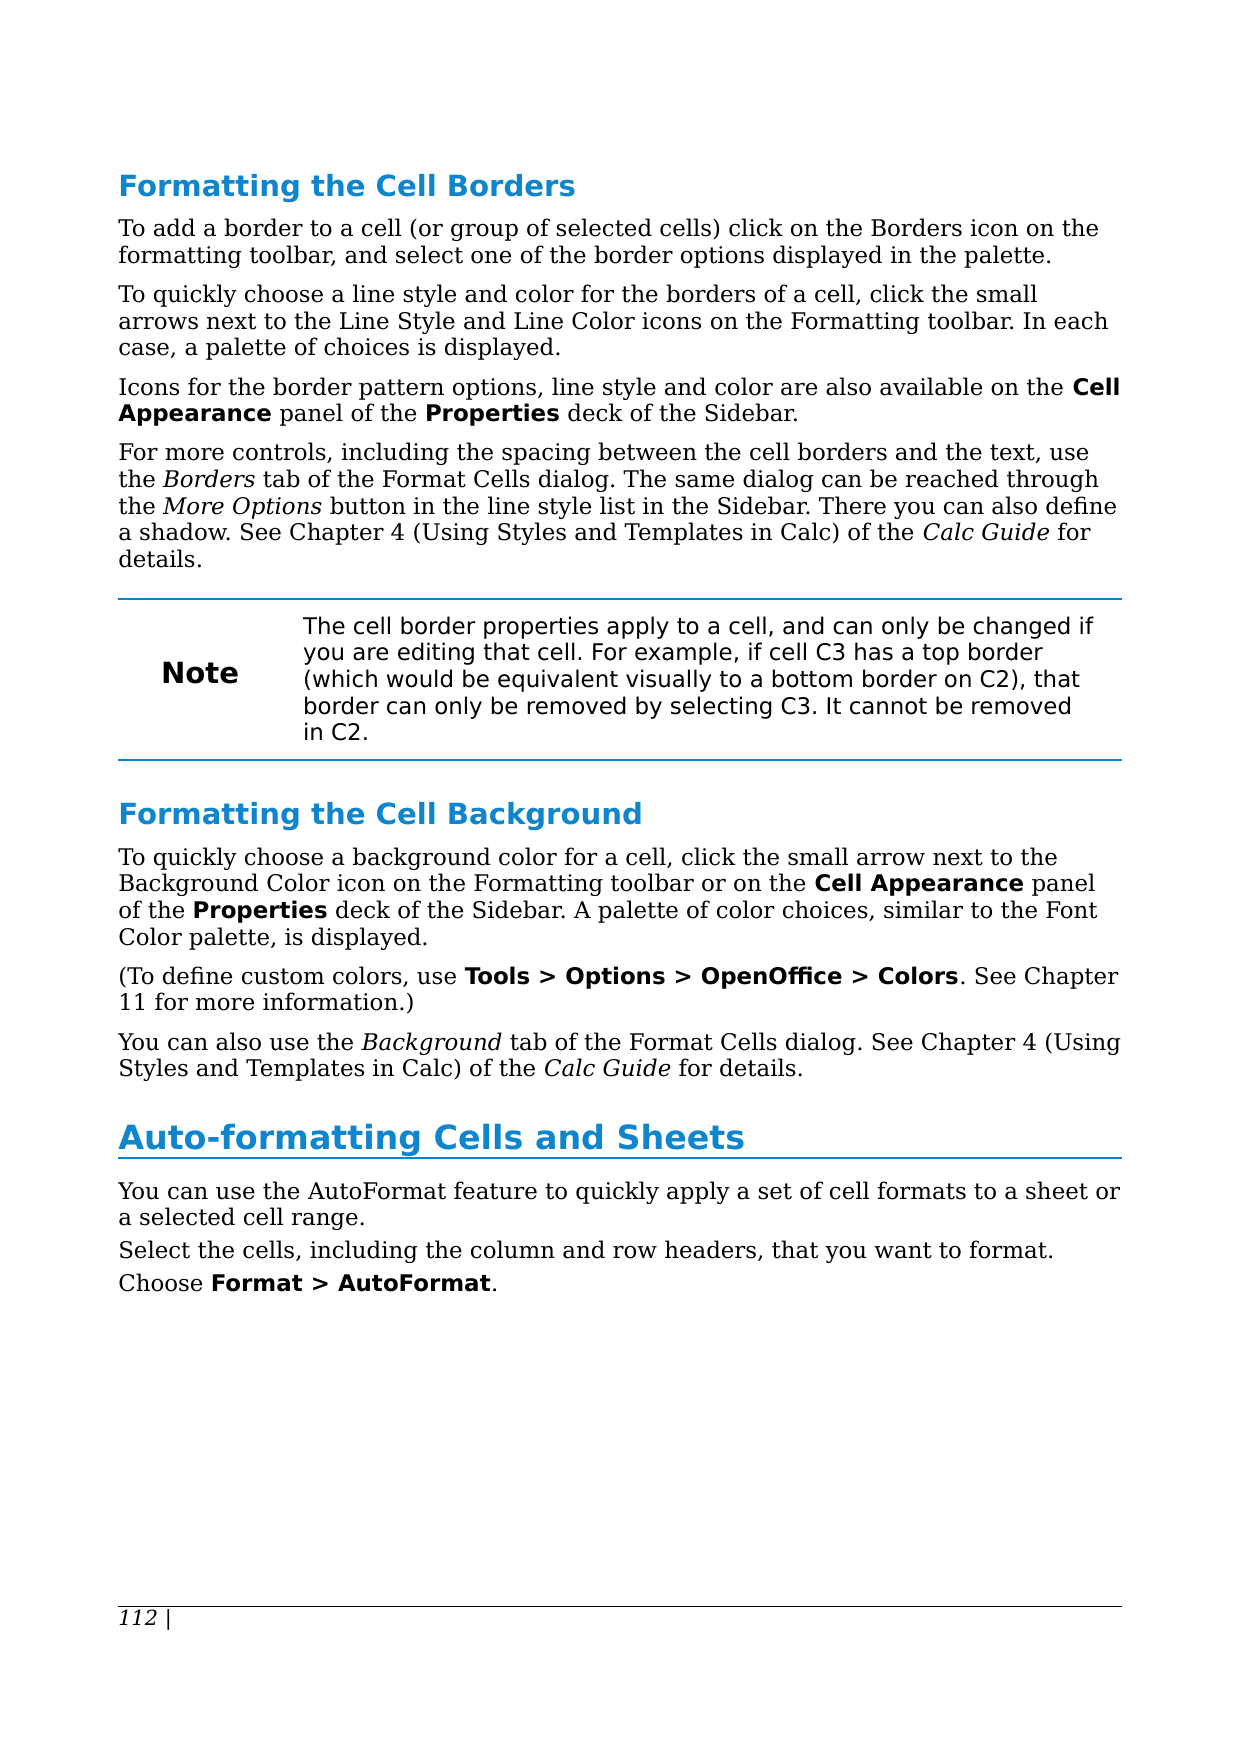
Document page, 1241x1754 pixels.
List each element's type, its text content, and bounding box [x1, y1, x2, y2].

text Choose Format > AutoFormat. [118, 1271, 1122, 1297]
text You can also use the Background tab of the Format Cells dialog. See Chapter 4 (Using Styles and Templates in Calc) of the Calc Guide for details. [118, 1029, 1122, 1082]
table_header The cell border properties apply to a cell, and can only be changed if you are editing that cell. For example, if cell C3 has a top border (which would be equivalent visually to a bottom border on C2), that border can only be removed by selecting C3. It cannot be removed in C2. [281, 600, 1122, 759]
subtitle Auto-formatting Cells and Sheets [118, 1118, 1122, 1157]
text To quickly choose a background color for a cell, click the small arrow next to the Background Color icon on the Formatting toolbar or on the Cell Appearance panel of the Properties deck of the Sidebar. A palette of color choices, similar to the Font Color palette, is displayed. [118, 844, 1122, 950]
table_header Note [118, 600, 281, 759]
subtitle Formatting the Cell Borders [118, 169, 1122, 203]
subtitle Formatting the Cell Background [118, 797, 1122, 831]
text For more controls, including the spacing between the cell borders and the text, use the Borders tab of the Format Cells dialog. The same dialog can be reached through the More Options button in the line style list in the Sidebar. There you can also define a shadow. See Chapter 4 (Using Styles and Templates in Calc) of the Calc Guide for details. [118, 439, 1122, 573]
text (To define custom colors, use Tools > Options > OpenOffice > Colors. See Chapter 11 for more information.) [118, 963, 1122, 1016]
text Select the cells, including the column and row headers, that you want to format. [118, 1238, 1122, 1264]
text To quickly choose a line style and color for the borders of a cell, click the small arrows next to the Line Style and Line Color icons on the Formatting toolbar. In each case, a palette of choices is displayed. [118, 281, 1122, 361]
text To add a border to a cell (or group of selected cells) click on the Borders icon on the formatting toolbar, and select one of the border options displayed in the palette. [118, 215, 1122, 269]
list You can use the AutoFormat feature to quickly apply a set of cell formats to a sheet or a selected cell range. [118, 1178, 1122, 1231]
text Icons for the border pattern options, line style and color are also available on the Cell Appearance panel of the Properties deck of the Sidebar. [118, 374, 1122, 427]
